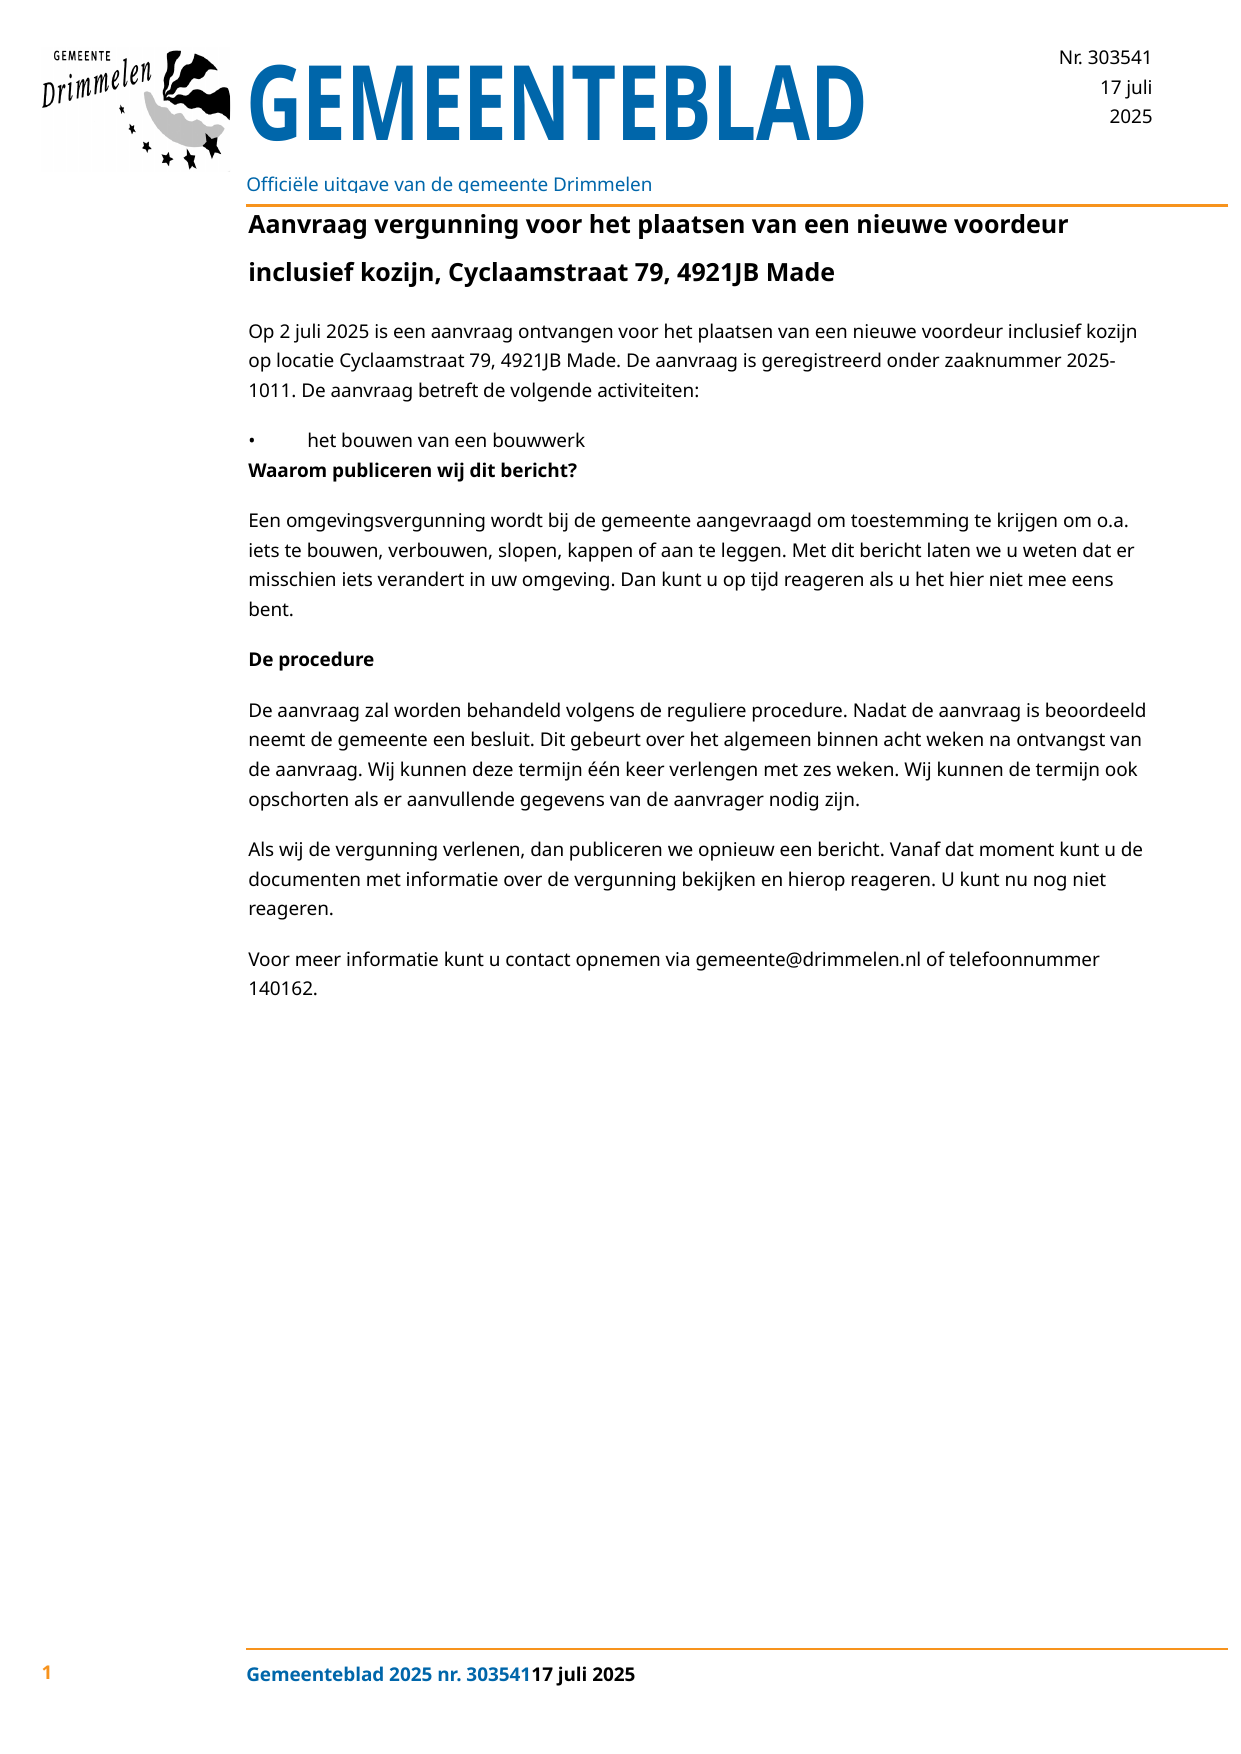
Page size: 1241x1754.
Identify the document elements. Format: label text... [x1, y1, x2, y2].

text Aanvraag vergunning voor het plaatsen van een nieuwe voordeur inclusief kozijn, Cyclaamstraat 79, 4921JB Made [248, 207, 1152, 288]
text Een omgevingsvergunning wordt bij de gemeente aangevraagd om toestemming te krijgen om o.a. iets te bouwen, verbouwen, slopen, kappen of aan te leggen. Met dit bericht laten we u weten dat er misschien iets verandert in uw omgeving. Dan kunt u op tijd reageren als u het hier niet mee eens bent. [248, 507, 1152, 622]
text Als wij de vergunning verlenen, dan publiceren we opnieuw een bericht. Vanaf dat moment kunt u de documenten met informatie over de vergunning bekijken en hierop reageren. U kunt nu nog niet reageren. [248, 836, 1152, 921]
text Voor meer informatie kunt u contact opnemen via gemeente@drimmelen.nl of telefoonnummer 140162. [248, 946, 1152, 1001]
text Op 2 juli 2025 is een aanvraag ontvangen voor het plaatsen van een nieuwe voordeur inclusief kozijn op locatie Cyclaamstraat 79, 4921JB Made. De aanvraag is geregistreerd onder zaaknummer 2025-1011. De aanvraag betreft de volgende activiteiten: [248, 318, 1152, 403]
text Waarom publiceren wij dit bericht? [248, 457, 1152, 483]
text De aanvraag zal worden behandeld volgens de reguliere procedure. Nadat de aanvraag is beoordeeld neemt de gemeente een besluit. Dit gebeurt over het algemeen binnen acht weken na ontvangst van de aanvraag. Wij kunnen deze termijn één keer verlengen met zes weken. Wij kunnen de termijn ook opschorten als er aanvullende gegevens van de aanvrager nodig zijn. [248, 697, 1152, 812]
picture [41, 47, 231, 172]
list het bouwen van een bouwwerk [248, 427, 1152, 453]
text De procedure [248, 647, 1152, 672]
